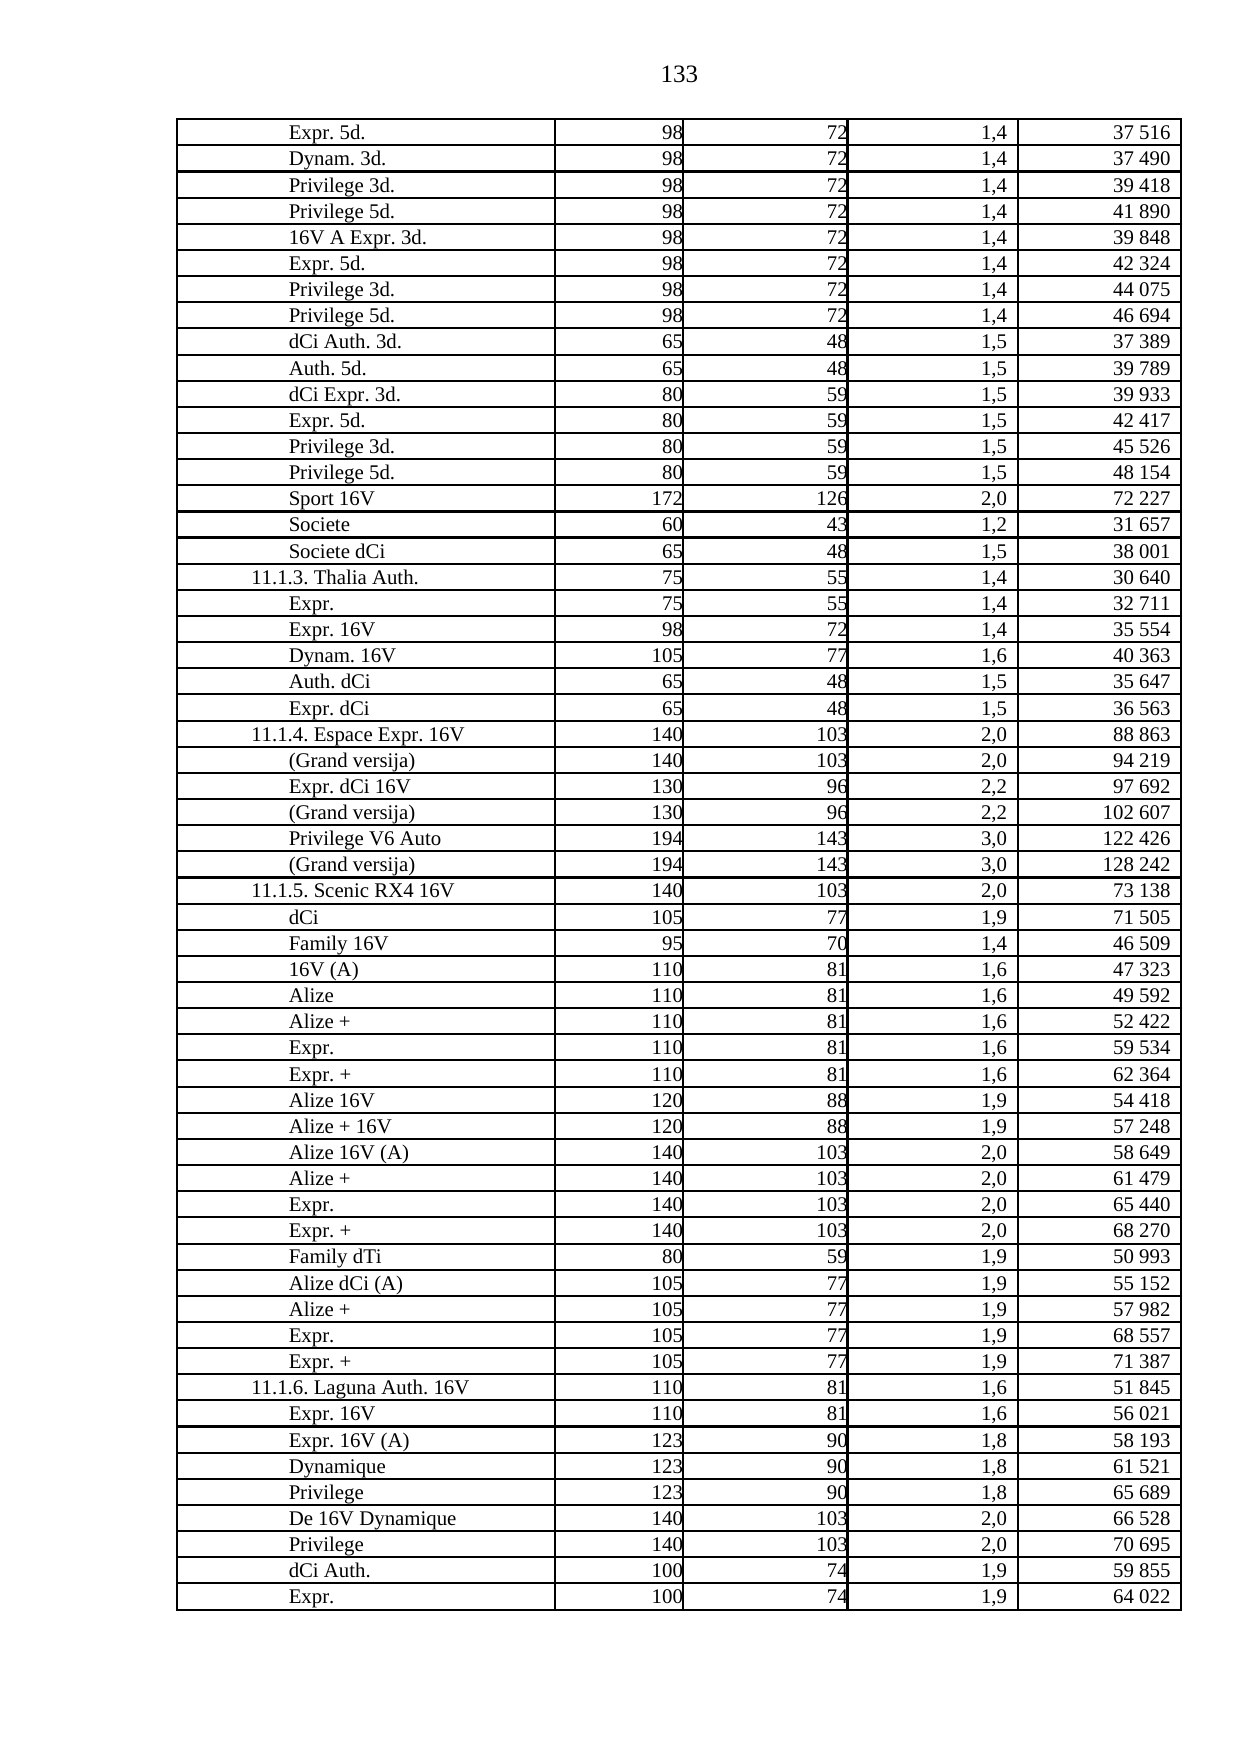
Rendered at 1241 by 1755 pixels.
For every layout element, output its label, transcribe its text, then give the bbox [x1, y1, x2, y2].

table_cell 64 022 [1019, 1584, 1180, 1608]
table_cell 60 [556, 513, 682, 536]
table_cell 72 [684, 277, 846, 301]
table_cell 98 [556, 303, 682, 327]
table_cell Auth. dCi [178, 669, 554, 693]
table_cell 103 [684, 1192, 846, 1216]
table_cell 128 242 [1019, 852, 1180, 876]
table_cell 72 [684, 146, 846, 170]
table_cell Expr. 5d. [178, 251, 554, 275]
table_cell Expr. dCi 16V [178, 774, 554, 798]
table_cell Expr. + [178, 1349, 554, 1373]
table_cell Alize 16V (A) [178, 1140, 554, 1164]
table_cell 44 075 [1019, 277, 1180, 301]
table_cell 1,4 [849, 617, 1017, 641]
table_cell 1,6 [849, 1009, 1017, 1033]
table_cell Privilege 3d. [178, 173, 554, 197]
table_cell 48 [684, 695, 846, 719]
table_cell 80 [556, 408, 682, 432]
table_cell Expr. [178, 591, 554, 615]
table_cell 105 [556, 1271, 682, 1295]
table_cell Alize + 16V [178, 1114, 554, 1138]
table_cell 1,5 [849, 669, 1017, 693]
table_cell 1,2 [849, 513, 1017, 536]
table_cell 105 [556, 905, 682, 929]
table_cell 103 [684, 748, 846, 772]
table_cell 105 [556, 643, 682, 667]
table_cell 1,5 [849, 460, 1017, 484]
table_cell 194 [556, 852, 682, 876]
table_cell 46 509 [1019, 931, 1180, 955]
table_cell 1,9 [849, 1114, 1017, 1138]
table_cell 50 993 [1019, 1245, 1180, 1268]
table_cell 36 563 [1019, 695, 1180, 719]
table_cell 59 [684, 408, 846, 432]
table_cell 1,8 [849, 1480, 1017, 1504]
table_cell 70 695 [1019, 1532, 1180, 1556]
table_cell 55 [684, 565, 846, 589]
table_cell Expr. 5d. [178, 408, 554, 432]
table_cell 110 [556, 1375, 682, 1399]
table_cell 126 [684, 486, 846, 510]
table_cell (Grand versija) [178, 800, 554, 824]
table_cell Dynam. 3d. [178, 146, 554, 170]
table_cell 51 845 [1019, 1375, 1180, 1399]
table_cell 59 855 [1019, 1558, 1180, 1582]
table_cell Alize + [178, 1009, 554, 1033]
table_cell 77 [684, 905, 846, 929]
table_cell 81 [684, 983, 846, 1007]
table_cell 77 [684, 643, 846, 667]
table_cell 35 554 [1019, 617, 1180, 641]
table_cell 96 [684, 774, 846, 798]
table_cell 103 [684, 1140, 846, 1164]
table_cell 49 592 [1019, 983, 1180, 1007]
table_cell 35 647 [1019, 669, 1180, 693]
table_cell 105 [556, 1349, 682, 1373]
table_cell 77 [684, 1297, 846, 1321]
table_cell 140 [556, 1192, 682, 1216]
table_cell 72 [684, 225, 846, 249]
table_cell 2,0 [849, 1218, 1017, 1242]
table_cell 2,0 [849, 1166, 1017, 1190]
table_cell Expr. + [178, 1061, 554, 1086]
table_cell 1,9 [849, 1584, 1017, 1608]
table_cell 103 [684, 1532, 846, 1556]
table_cell 45 526 [1019, 434, 1180, 458]
table_cell 74 [684, 1558, 846, 1582]
table_cell 48 [684, 539, 846, 563]
table_cell 59 [684, 1245, 846, 1268]
table_cell 1,5 [849, 382, 1017, 406]
table_cell 88 [684, 1088, 846, 1112]
table_cell 31 657 [1019, 513, 1180, 536]
table_cell 103 [684, 1218, 846, 1242]
table_cell 123 [556, 1480, 682, 1504]
table_cell 110 [556, 1401, 682, 1425]
table_cell 42 324 [1019, 251, 1180, 275]
table_cell 32 711 [1019, 591, 1180, 615]
table_cell Privilege [178, 1480, 554, 1504]
table_cell 43 [684, 513, 846, 536]
table_cell 194 [556, 826, 682, 850]
table_cell 47 323 [1019, 957, 1180, 981]
table_cell 130 [556, 800, 682, 824]
table_cell 11.1.6. Laguna Auth. 16V [178, 1375, 554, 1399]
table_cell 1,9 [849, 1349, 1017, 1373]
table_cell 140 [556, 879, 682, 902]
table_cell 95 [556, 931, 682, 955]
table_cell Expr. dCi [178, 695, 554, 719]
table_cell 11.1.5. Scenic RX4 16V [178, 879, 554, 902]
table_cell 72 227 [1019, 486, 1180, 510]
table_cell 123 [556, 1454, 682, 1478]
table_cell 65 440 [1019, 1192, 1180, 1216]
table_cell 59 [684, 382, 846, 406]
table_cell 1,4 [849, 120, 1017, 144]
table_cell Expr. 16V (A) [178, 1428, 554, 1452]
table_cell Privilege V6 Auto [178, 826, 554, 850]
table_cell 56 021 [1019, 1401, 1180, 1425]
table_cell 16V (A) [178, 957, 554, 981]
table_cell Expr. 16V [178, 1401, 554, 1425]
table_cell 103 [684, 722, 846, 746]
table_cell 98 [556, 146, 682, 170]
table_cell 81 [684, 1401, 846, 1425]
table_cell 103 [684, 879, 846, 902]
table_cell 55 [684, 591, 846, 615]
table_cell 1,6 [849, 1035, 1017, 1059]
table_cell 71 505 [1019, 905, 1180, 929]
table_cell 58 649 [1019, 1140, 1180, 1164]
table_cell 39 848 [1019, 225, 1180, 249]
table_cell Privilege 3d. [178, 277, 554, 301]
table_cell Alize dCi (A) [178, 1271, 554, 1295]
table_cell Privilege 5d. [178, 460, 554, 484]
table_cell 40 363 [1019, 643, 1180, 667]
table_cell 105 [556, 1297, 682, 1321]
table_cell 1,6 [849, 1061, 1017, 1086]
table_cell 140 [556, 1166, 682, 1190]
table_cell 48 [684, 356, 846, 379]
table_cell 1,9 [849, 1297, 1017, 1321]
table_cell 42 417 [1019, 408, 1180, 432]
table_cell 1,4 [849, 199, 1017, 223]
table_cell 102 607 [1019, 800, 1180, 824]
table_cell Dynam. 16V [178, 643, 554, 667]
table_cell Expr. [178, 1323, 554, 1347]
table_cell 1,5 [849, 329, 1017, 353]
table_cell 3,0 [849, 826, 1017, 850]
table_cell 172 [556, 486, 682, 510]
table_cell 1,4 [849, 931, 1017, 955]
table_cell 120 [556, 1088, 682, 1112]
table_cell Alize + [178, 1166, 554, 1190]
table_cell 2,2 [849, 774, 1017, 798]
table_cell Expr. 5d. [178, 120, 554, 144]
table_cell 1,6 [849, 1401, 1017, 1425]
table_cell 48 [684, 669, 846, 693]
table_cell Societe dCi [178, 539, 554, 563]
table_cell 143 [684, 852, 846, 876]
table_cell 90 [684, 1480, 846, 1504]
table_cell 105 [556, 1323, 682, 1347]
table_cell 1,6 [849, 1375, 1017, 1399]
table_cell 73 138 [1019, 879, 1180, 902]
table_cell 2,0 [849, 748, 1017, 772]
table_cell 77 [684, 1323, 846, 1347]
table_cell 37 389 [1019, 329, 1180, 353]
table_cell 65 [556, 669, 682, 693]
table_cell 65 [556, 539, 682, 563]
table_cell 110 [556, 957, 682, 981]
table_cell 80 [556, 460, 682, 484]
table_cell 98 [556, 251, 682, 275]
table_cell 68 270 [1019, 1218, 1180, 1242]
table_cell 1,9 [849, 1271, 1017, 1295]
table_cell 1,9 [849, 1558, 1017, 1582]
table_cell 1,4 [849, 251, 1017, 275]
table_cell 57 982 [1019, 1297, 1180, 1321]
table_cell 48 [684, 329, 846, 353]
table_cell Alize + [178, 1297, 554, 1321]
table_cell 98 [556, 199, 682, 223]
table_cell 110 [556, 1009, 682, 1033]
table_cell 88 863 [1019, 722, 1180, 746]
table_cell Privilege 5d. [178, 303, 554, 327]
table_cell 30 640 [1019, 565, 1180, 589]
table_cell dCi [178, 905, 554, 929]
table_cell 140 [556, 748, 682, 772]
table_cell 1,9 [849, 905, 1017, 929]
table_cell 37 516 [1019, 120, 1180, 144]
table_cell Expr. [178, 1035, 554, 1059]
table_cell 16V A Expr. 3d. [178, 225, 554, 249]
table_cell 39 418 [1019, 173, 1180, 197]
table_cell 122 426 [1019, 826, 1180, 850]
table_cell 140 [556, 722, 682, 746]
table_cell 11.1.4. Espace Expr. 16V [178, 722, 554, 746]
table_cell 1,4 [849, 277, 1017, 301]
table_cell 110 [556, 1035, 682, 1059]
table_cell 68 557 [1019, 1323, 1180, 1347]
table_cell 65 [556, 356, 682, 379]
table_cell 66 528 [1019, 1506, 1180, 1530]
table_cell 98 [556, 120, 682, 144]
table_cell 52 422 [1019, 1009, 1180, 1033]
table_cell 140 [556, 1532, 682, 1556]
table_cell 98 [556, 277, 682, 301]
table_cell 90 [684, 1454, 846, 1478]
table_cell 81 [684, 957, 846, 981]
table_cell 71 387 [1019, 1349, 1180, 1373]
table_cell 1,9 [849, 1245, 1017, 1268]
table_cell 61 521 [1019, 1454, 1180, 1478]
table_cell Sport 16V [178, 486, 554, 510]
table_cell 94 219 [1019, 748, 1180, 772]
table_cell 80 [556, 434, 682, 458]
table_cell 123 [556, 1428, 682, 1452]
table_cell 1,4 [849, 225, 1017, 249]
table_cell 1,5 [849, 408, 1017, 432]
table_cell 72 [684, 173, 846, 197]
table_cell 75 [556, 591, 682, 615]
table_cell Alize 16V [178, 1088, 554, 1112]
table_cell 39 789 [1019, 356, 1180, 379]
table_cell 120 [556, 1114, 682, 1138]
table_cell Societe [178, 513, 554, 536]
table_cell 98 [556, 225, 682, 249]
table_cell Privilege 5d. [178, 199, 554, 223]
table_cell 1,5 [849, 539, 1017, 563]
table_cell 1,6 [849, 643, 1017, 667]
table_cell 54 418 [1019, 1088, 1180, 1112]
table_cell 2,0 [849, 1192, 1017, 1216]
table_cell 57 248 [1019, 1114, 1180, 1138]
table_cell 140 [556, 1140, 682, 1164]
table_cell 80 [556, 1245, 682, 1268]
table_cell Auth. 5d. [178, 356, 554, 379]
table_cell 2,0 [849, 879, 1017, 902]
table_cell 2,0 [849, 486, 1017, 510]
table_cell 2,0 [849, 1140, 1017, 1164]
table_cell 2,2 [849, 800, 1017, 824]
table_cell 110 [556, 983, 682, 1007]
table_cell Alize [178, 983, 554, 1007]
table_cell 90 [684, 1428, 846, 1452]
table_cell 100 [556, 1584, 682, 1608]
table_cell 77 [684, 1349, 846, 1373]
table_cell 143 [684, 826, 846, 850]
table_cell 59 [684, 434, 846, 458]
table_cell 1,9 [849, 1323, 1017, 1347]
table_cell 98 [556, 617, 682, 641]
table_cell dCi Auth. [178, 1558, 554, 1582]
table_cell 110 [556, 1061, 682, 1086]
table_cell 1,4 [849, 146, 1017, 170]
table_cell 1,5 [849, 356, 1017, 379]
table_cell Expr. + [178, 1218, 554, 1242]
table_cell 103 [684, 1506, 846, 1530]
table_cell 88 [684, 1114, 846, 1138]
table_cell 72 [684, 251, 846, 275]
table_cell 1,5 [849, 695, 1017, 719]
table_cell Family 16V [178, 931, 554, 955]
table_cell 38 001 [1019, 539, 1180, 563]
table_cell (Grand versija) [178, 852, 554, 876]
table_cell 1,8 [849, 1454, 1017, 1478]
table_cell 1,4 [849, 591, 1017, 615]
table_cell 140 [556, 1506, 682, 1530]
table_cell 11.1.3. Thalia Auth. [178, 565, 554, 589]
table_cell dCi Auth. 3d. [178, 329, 554, 353]
table_cell 70 [684, 931, 846, 955]
table_cell 130 [556, 774, 682, 798]
table_cell 1,6 [849, 957, 1017, 981]
table_cell Expr. 16V [178, 617, 554, 641]
table_cell 81 [684, 1375, 846, 1399]
table_cell 1,4 [849, 173, 1017, 197]
table_cell 1,4 [849, 565, 1017, 589]
table_cell 81 [684, 1061, 846, 1086]
table_cell 96 [684, 800, 846, 824]
table_cell 72 [684, 199, 846, 223]
table_cell 48 154 [1019, 460, 1180, 484]
table_cell 55 152 [1019, 1271, 1180, 1295]
table_cell 72 [684, 617, 846, 641]
table_cell Expr. [178, 1584, 554, 1608]
table_cell 39 933 [1019, 382, 1180, 406]
table_cell 2,0 [849, 1506, 1017, 1530]
table_cell 65 [556, 329, 682, 353]
table_cell 61 479 [1019, 1166, 1180, 1190]
table_cell 1,9 [849, 1088, 1017, 1112]
table_cell 81 [684, 1035, 846, 1059]
table_cell De 16V Dynamique [178, 1506, 554, 1530]
table_cell 1,5 [849, 434, 1017, 458]
table_cell 80 [556, 382, 682, 406]
table_cell 74 [684, 1584, 846, 1608]
table_cell 140 [556, 1218, 682, 1242]
table_cell dCi Expr. 3d. [178, 382, 554, 406]
table_cell 65 689 [1019, 1480, 1180, 1504]
table_cell 41 890 [1019, 199, 1180, 223]
table_cell 1,4 [849, 303, 1017, 327]
table_cell 59 534 [1019, 1035, 1180, 1059]
table_cell 58 193 [1019, 1428, 1180, 1452]
table_cell 100 [556, 1558, 682, 1582]
table_cell 46 694 [1019, 303, 1180, 327]
table_cell 77 [684, 1271, 846, 1295]
table_cell Family dTi [178, 1245, 554, 1268]
table_cell 98 [556, 173, 682, 197]
table_cell Expr. [178, 1192, 554, 1216]
table_cell 59 [684, 460, 846, 484]
table_cell 65 [556, 695, 682, 719]
table_cell 75 [556, 565, 682, 589]
table_cell 103 [684, 1166, 846, 1190]
table_cell 97 692 [1019, 774, 1180, 798]
table_cell 72 [684, 120, 846, 144]
table_cell 2,0 [849, 1532, 1017, 1556]
table_cell 2,0 [849, 722, 1017, 746]
table_cell Dynamique [178, 1454, 554, 1478]
table_cell Privilege 3d. [178, 434, 554, 458]
table_cell 72 [684, 303, 846, 327]
table_cell 81 [684, 1009, 846, 1033]
table_cell 37 490 [1019, 146, 1180, 170]
table_cell Privilege [178, 1532, 554, 1556]
table_cell 1,6 [849, 983, 1017, 1007]
table_cell 62 364 [1019, 1061, 1180, 1086]
table_cell (Grand versija) [178, 748, 554, 772]
table_cell 1,8 [849, 1428, 1017, 1452]
table_cell 3,0 [849, 852, 1017, 876]
